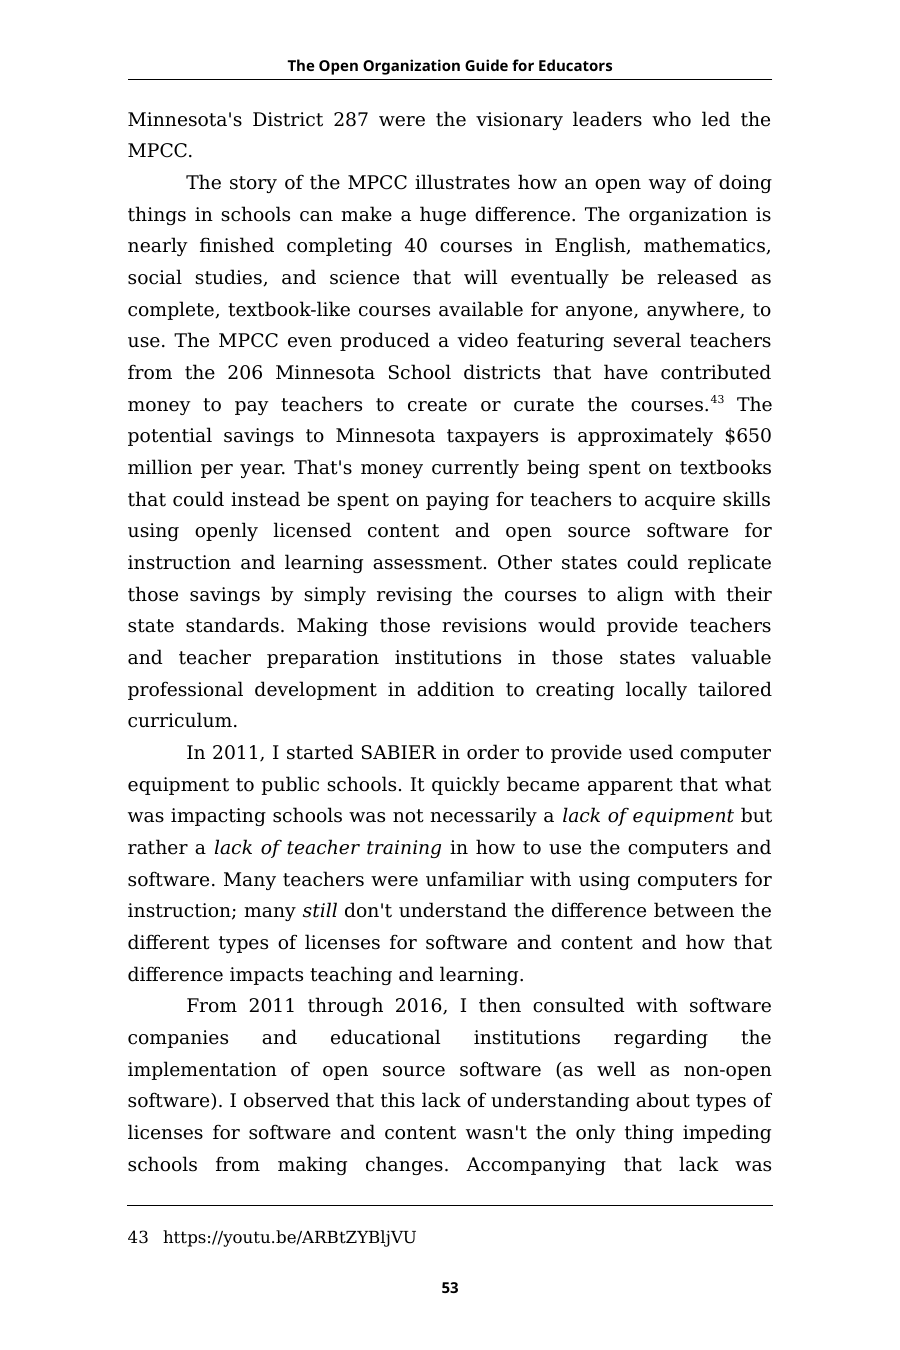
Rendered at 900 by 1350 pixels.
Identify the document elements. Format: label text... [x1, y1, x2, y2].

text From 2011 through 2016, I then consulted with software companies and educational institutions regarding the implementation of open source software (as well as non-open software). I observed that this lack of understanding about types of licenses for software and content wasn't the only thing impeding schools from making changes. Accompanying that lack was [127, 995, 772, 1176]
text Minnesota's District 287 were the visionary leaders who led the MPCC. [127, 109, 772, 162]
text https://youtu.be/ARBtZYBljVU [127, 1228, 772, 1247]
text The story of the MPCC illustrates how an open way of doing things in schools can make a huge difference. The organization is nearly finished completing 40 courses in English, mathematics, social studies, and science that will eventually be released as complete, textbook-like courses available for anyone, anywhere, to use. The MPCC even produced a video featuring several teachers from the 206 Minnesota School districts that have contributed money to pay teachers to create or curate the courses. The potential savings to Minnesota taxpayers is approximately $650 million per year. That's money currently being spent on textbooks that could instead be spent on paying for teachers to acquire skills using openly licensed content and open source software for instruction and learning assessment. Other states could replicate those savings by simply revising the courses to align with their state standards. Making those revisions would provide teachers and teacher preparation institutions in those states valuable professional development in addition to creating locally tailored curriculum. [127, 172, 772, 732]
text In 2011, I started SABIER in order to provide used computer equipment to public schools. It quickly became apparent that what was impacting schools was not necessarily a lack of equipment but rather a lack of teacher training in how to use the computers and software. Many teachers were unfamiliar with using computers for instruction; many still don't understand the difference between the different types of licenses for software and content and how that difference impacts teaching and learning. [127, 742, 772, 986]
